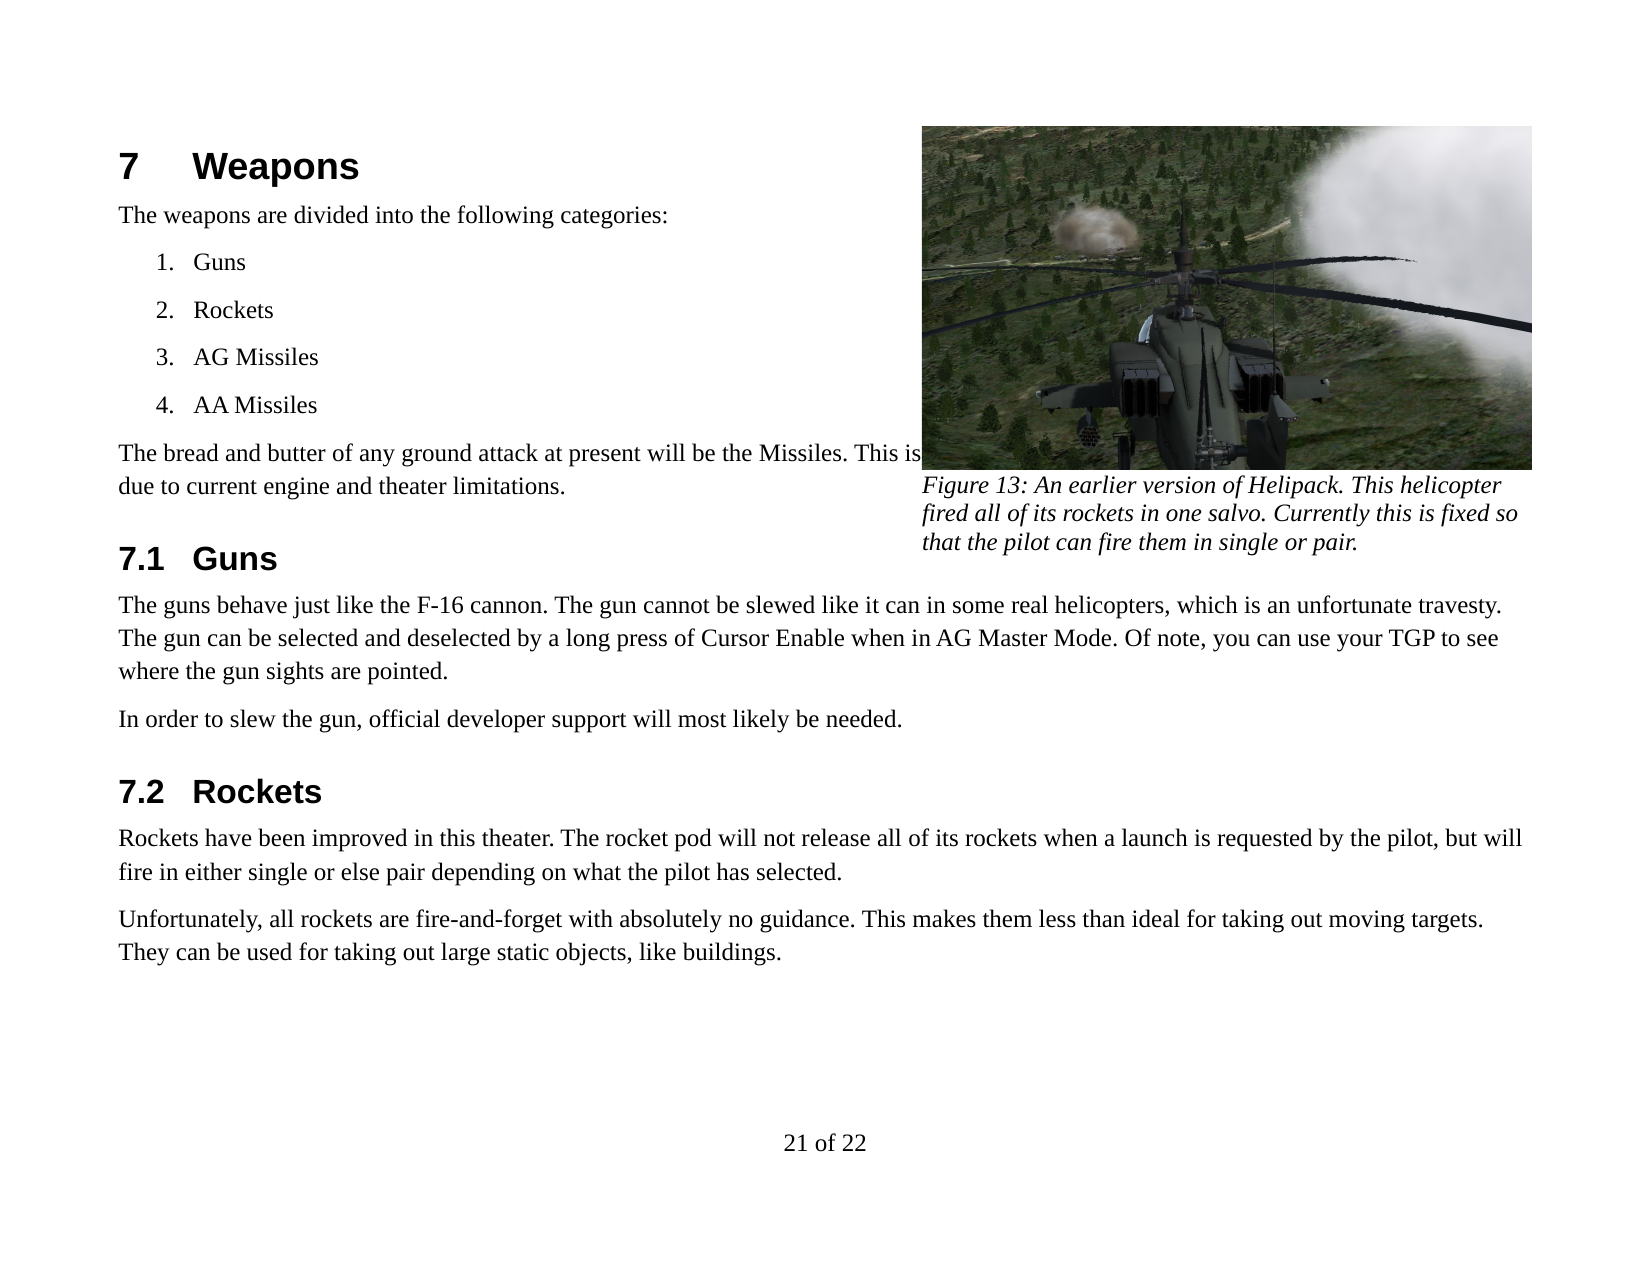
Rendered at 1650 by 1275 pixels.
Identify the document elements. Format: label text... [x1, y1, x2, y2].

text Unfortunately, all rockets are fire-and-forget with absolutely no guidance. This makes them less than ideal for taking out moving targets. They can be used for taking out large static objects, like buildings. [118, 904, 1532, 966]
picture [921, 126, 1532, 470]
list AA Missiles [156, 390, 921, 419]
list Rockets [156, 295, 921, 324]
text Figure 13: An earlier version of Helipack. This helicopter fired all of its rockets in one salvo. Currently this is fixed so that the pilot can fire them in single or pair. [922, 470, 1532, 556]
subtitle Guns [118, 539, 1532, 578]
subtitle Rockets [118, 772, 1532, 811]
text In order to slew the gun, official developer support will most likely be needed. [118, 704, 1532, 733]
text The bread and butter of any ground attack at present will be the Missiles. This is due to current engine and theater limitations. [118, 438, 922, 499]
text Rockets have been improved in this theater. The rocket pod will not release all of its rockets when a launch is requested by the pilot, but will fire in either single or else pair depending on what the pilot has selected. [118, 823, 1532, 885]
text The guns behave just like the F-16 cannon. The gun cannot be slewed like it can in some real helicopters, which is an unfortunate travesty. The gun can be selected and deselected by a long press of Cursor Enable when in AG Master Mode. Of note, you can use your TGP to see where the gun sights are pointed. [118, 590, 1532, 685]
list Guns [156, 247, 921, 276]
subtitle Weapons [118, 143, 921, 187]
subtitle [922, 556, 1532, 564]
list AG Missiles [156, 342, 921, 371]
text The weapons are divided into the following categories: [118, 200, 921, 228]
